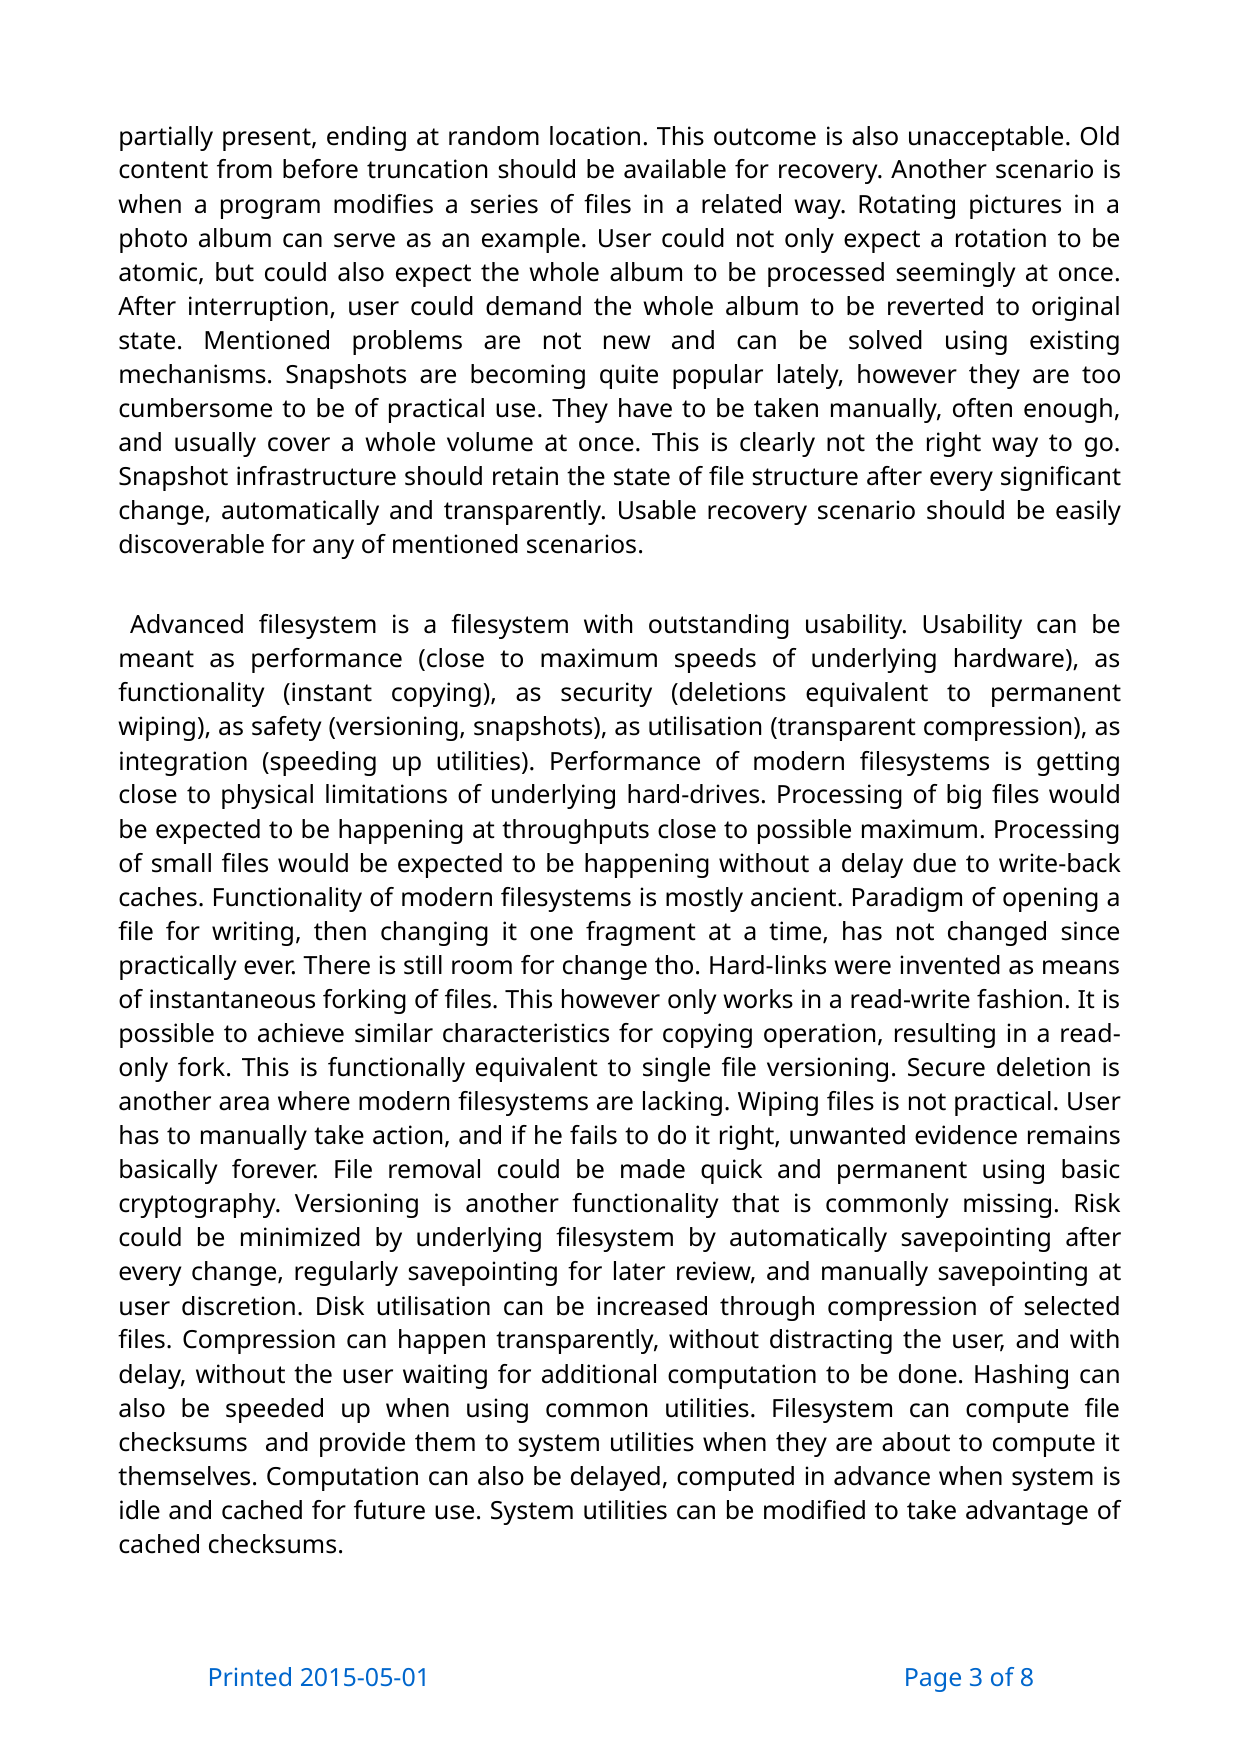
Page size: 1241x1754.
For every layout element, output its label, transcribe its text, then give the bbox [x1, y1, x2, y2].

text partially present, ending at random location. This outcome is also unacceptable. Old content from before truncation should be available for recovery. Another scenario is when a program modifies a series of files in a related way. Rotating pictures in a photo album can serve as an example. User could not only expect a rotation to be atomic, but could also expect the whole album to be processed seemingly at once. After interruption, user could demand the whole album to be reverted to original state. Mentioned problems are not new and can be solved using existing mechanisms. Snapshots are becoming quite popular lately, however they are too cumbersome to be of practical use. They have to be taken manually, often enough, and usually cover a whole volume at once. This is clearly not the right way to go. Snapshot infrastructure should retain the state of file structure after every significant change, automatically and transparently. Usable recovery scenario should be easily discoverable for any of mentioned scenarios. [118, 118, 1122, 561]
text Advanced filesystem is a filesystem with outstanding usability. Usability can be meant as performance (close to maximum speeds of underlying hardware), as functionality (instant copying), as security (deletions equivalent to permanent wiping), as safety (versioning, snapshots), as utilisation (transparent compression), as integration (speeding up utilities). Performance of modern filesystems is getting close to physical limitations of underlying hard-drives. Processing of big files would be expected to be happening at throughputs close to possible maximum. Processing of small files would be expected to be happening without a delay due to write-back caches. Functionality of modern filesystems is mostly ancient. Paradigm of opening a file for writing, then changing it one fragment at a time, has not changed since practically ever. There is still room for change tho. Hard-links were invented as means of instantaneous forking of files. This however only works in a read-write fashion. It is possible to achieve similar characteristics for copying operation, resulting in a read-only fork. This is functionally equivalent to single file versioning. Secure deletion is another area where modern filesystems are lacking. Wiping files is not practical. User has to manually take action, and if he fails to do it right, unwanted evidence remains basically forever. File removal could be made quick and permanent using basic cryptography. Versioning is another functionality that is commonly missing. Risk could be minimized by underlying filesystem by automatically savepointing after every change, regularly savepointing for later review, and manually savepointing at user discretion. Disk utilisation can be increased through compression of selected files. Compression can happen transparently, without distracting the user, and with delay, without the user waiting for additional computation to be done. Hashing can also be speeded up when using common utilities. Filesystem can compute file checksums and provide them to system utilities when they are about to compute it themselves. Computation can also be delayed, computed in advance when system is idle and cached for future use. System utilities can be modified to take advantage of cached checksums. [118, 607, 1122, 1561]
